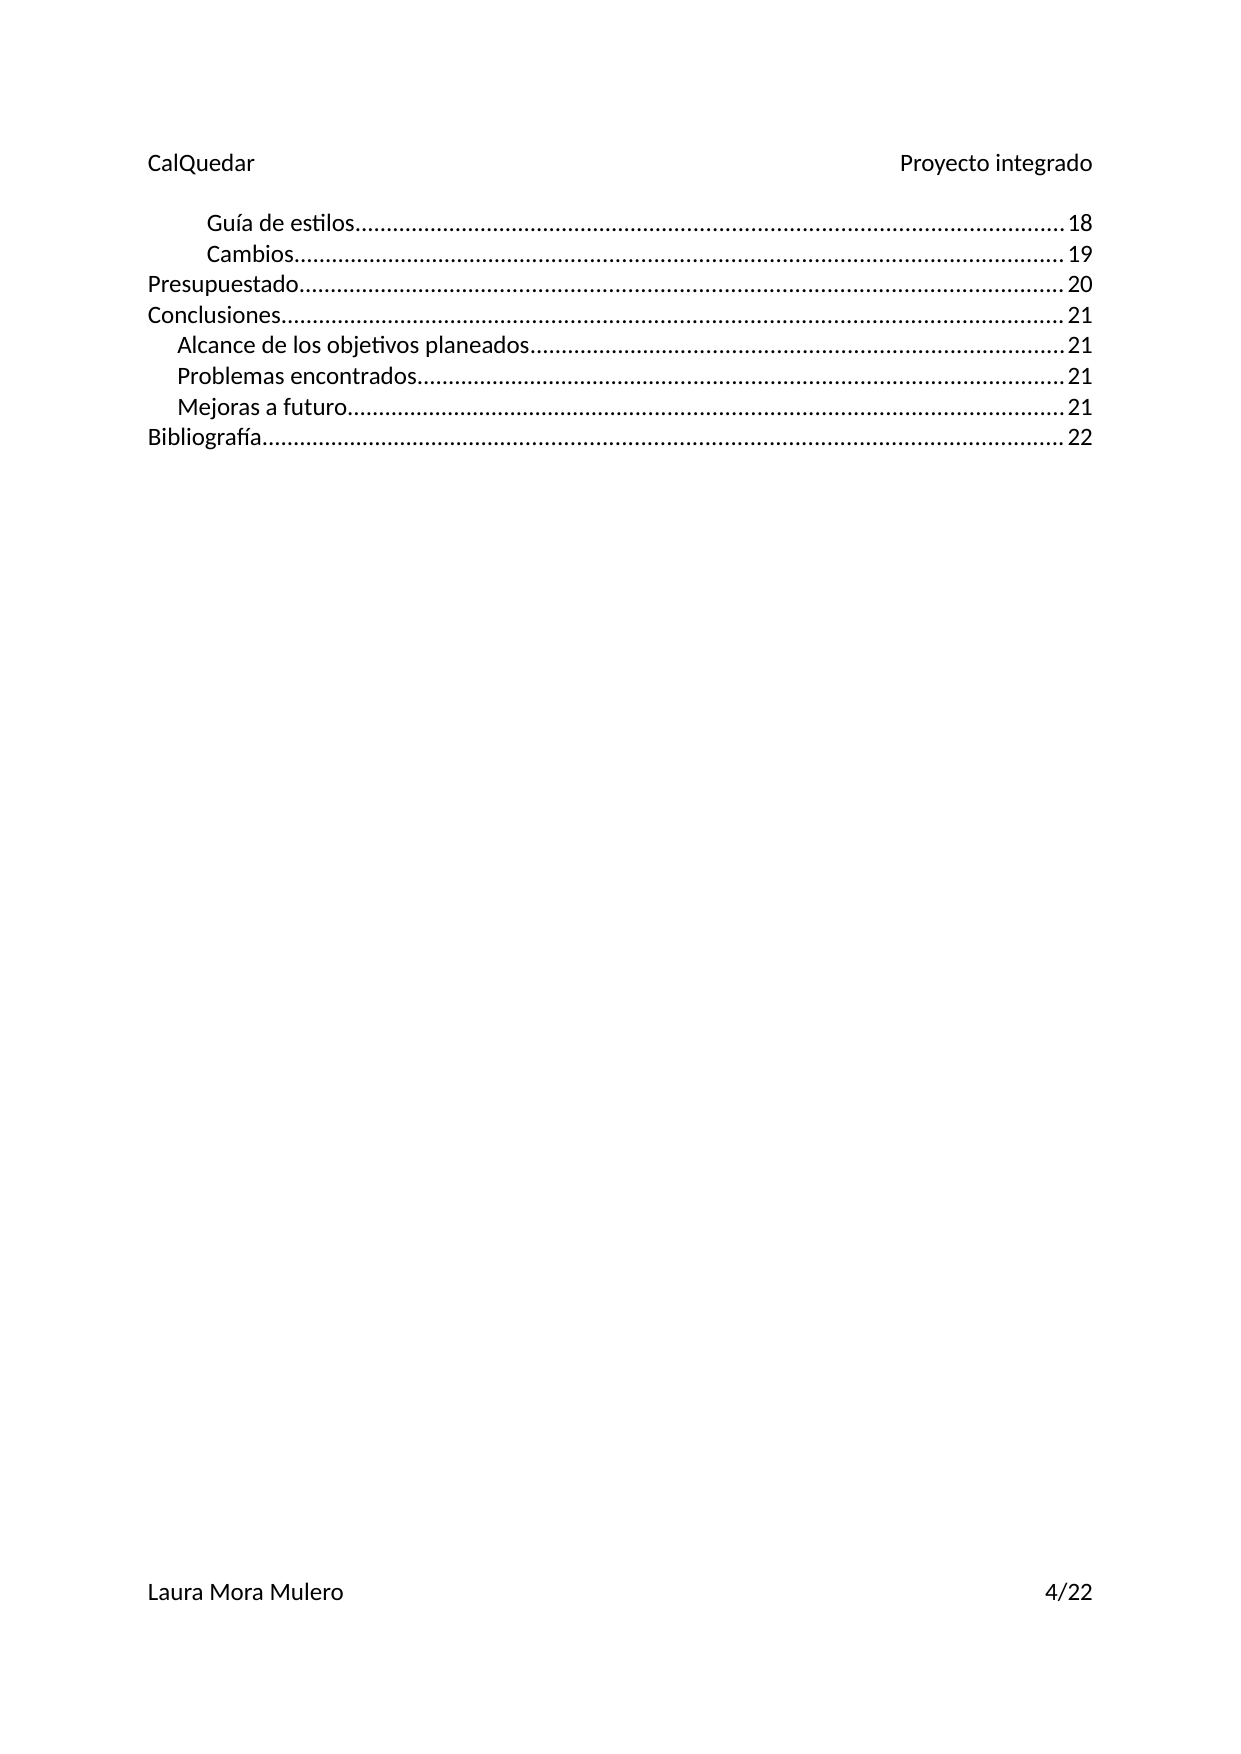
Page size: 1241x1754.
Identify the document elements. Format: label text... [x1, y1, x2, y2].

text Bibliografía 22 [148, 421, 1093, 452]
text Cambios 19 [207, 238, 1093, 269]
text Conclusiones 21 [148, 299, 1093, 330]
text Mejoras a futuro 21 [177, 391, 1093, 421]
text Guía de estilos 18 [207, 208, 1093, 238]
text Presupuestado 20 [148, 269, 1093, 299]
text Alcance de los objetivos planeados 21 [177, 330, 1093, 360]
text Problemas encontrados 21 [177, 360, 1093, 391]
